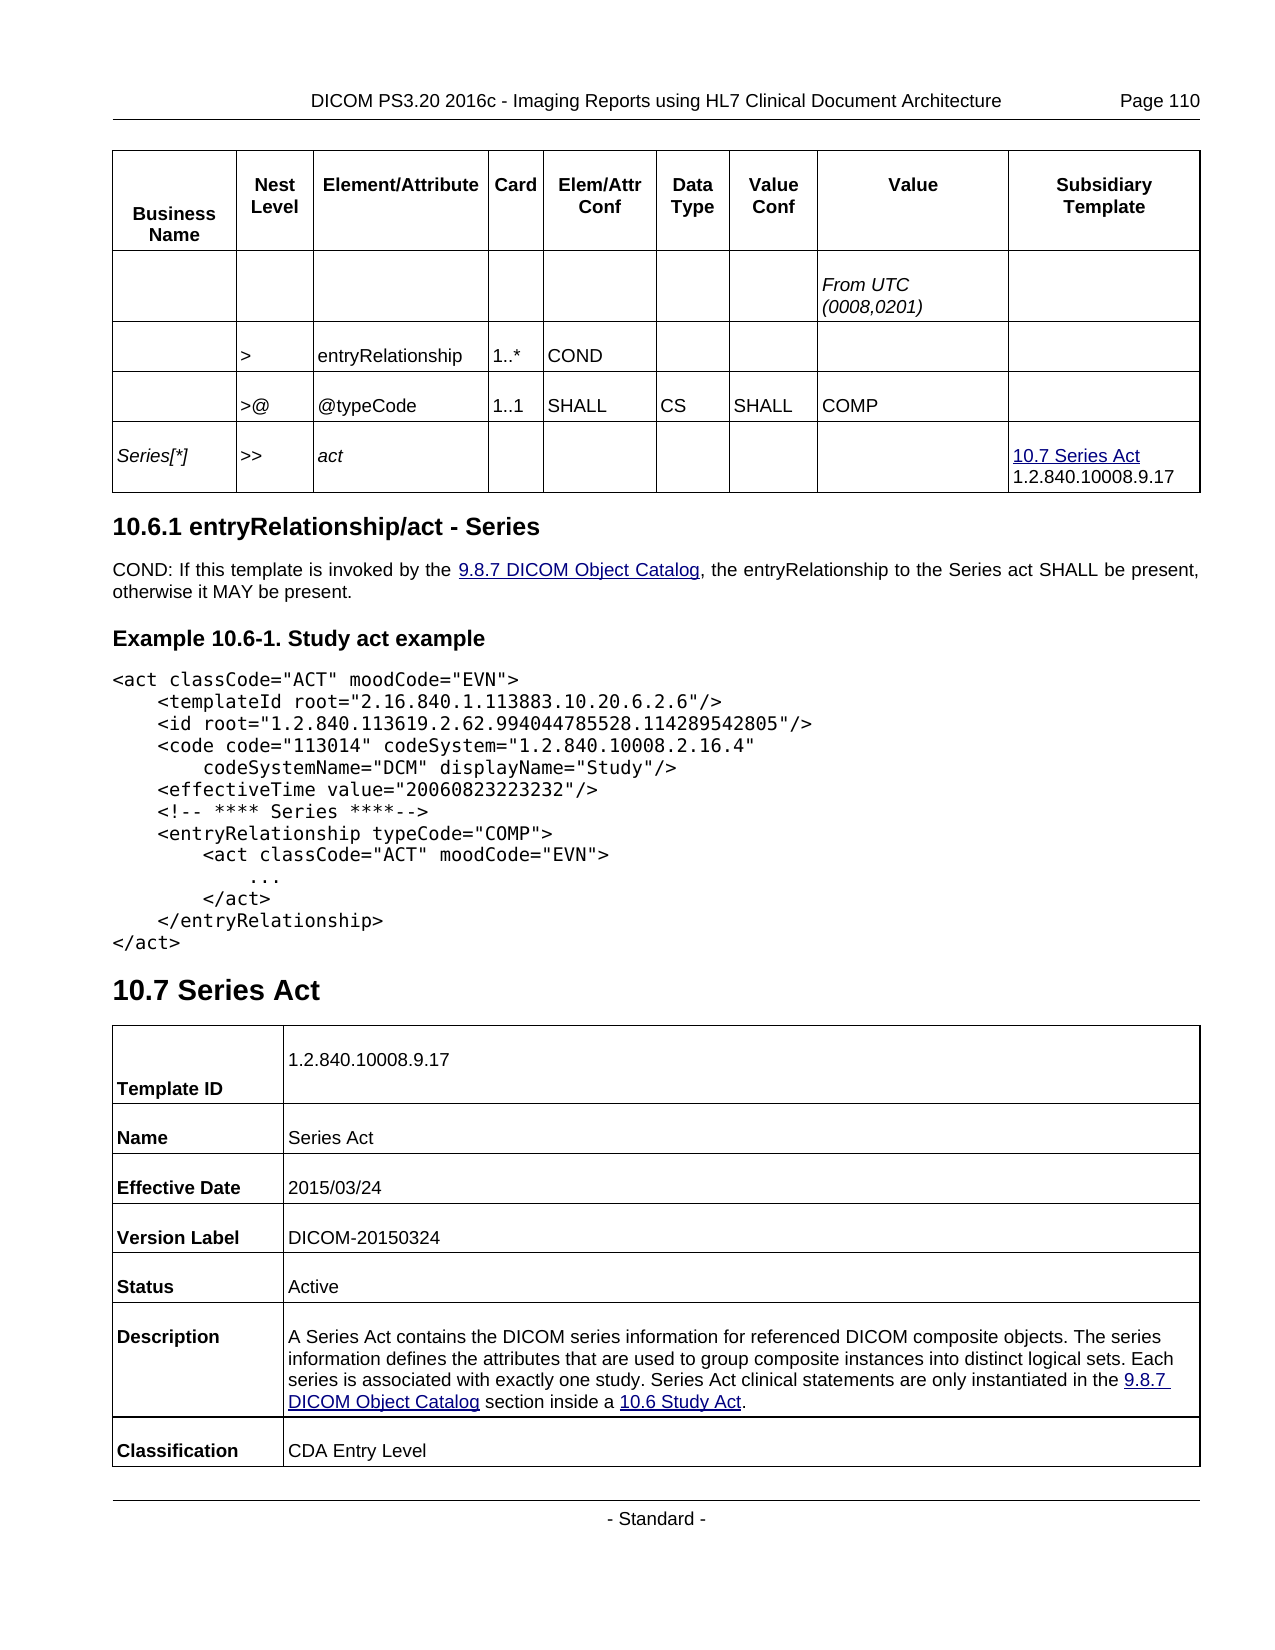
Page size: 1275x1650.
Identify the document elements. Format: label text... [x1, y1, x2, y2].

table_cell Classification [113, 1418, 283, 1466]
table_cell [730, 322, 817, 371]
table_cell [1009, 251, 1199, 321]
text 10.6.1 entryRelationship/act - Series [112, 512, 1200, 540]
table_cell >@ [237, 372, 313, 421]
table_cell [489, 422, 543, 492]
table_cell Description [113, 1303, 283, 1416]
table_header 1.2.840.10008.9.17 [284, 1026, 1199, 1103]
table_cell [818, 322, 1008, 371]
table_cell [657, 251, 729, 321]
table_cell COND [544, 322, 656, 371]
table_cell Name [113, 1104, 283, 1153]
table_header Subsidiary Template [1009, 151, 1199, 250]
table_cell [544, 251, 656, 321]
table_cell [113, 251, 236, 321]
table_cell COMP [818, 372, 1008, 421]
table_header Elem/Attr Conf [544, 151, 656, 250]
table_cell 1..1 [489, 372, 543, 421]
table_cell > [237, 322, 313, 371]
table_cell entry​Relationship [314, 322, 488, 371]
table_cell CS [657, 372, 729, 421]
table_cell [314, 251, 488, 321]
text Example 10.6-1. Study act example [112, 625, 1200, 651]
table_header Card [489, 151, 543, 250]
table_cell Version Label [113, 1204, 283, 1252]
table_cell [113, 322, 236, 371]
text 10.7 Series Act [112, 972, 1200, 1006]
table_cell Series Act [284, 1104, 1199, 1153]
table_cell >> [237, 422, 313, 492]
table_cell [1009, 322, 1199, 371]
table_header Template ID [113, 1026, 283, 1103]
table_cell DICOM-20150324 [284, 1204, 1199, 1252]
table_cell Series[*] [113, 422, 236, 492]
table_header Business Name [113, 151, 236, 250]
table_header Value [818, 151, 1008, 250]
table_cell Status [113, 1253, 283, 1302]
text <act classCode="ACT" moodCode="EVN"> <templateId root="2.16.840.1.113883.10.20.6.2.6"/> <id root="1.2.840.113619.2.62.994044785528.114289542805"/> <code code="113014" codeSystem="1.2.840.10008.2.16.4" codeSystemName="DCM" displayName="Study"/> <effectiveTime value="20060823223232"/> <!-- **** Series ****--> <entryRelationship typeCode="COMP"> <act classCode="ACT" moodCode="EVN"> ... </act> </entryRelationship> </act> [112, 669, 1200, 954]
table_cell [1009, 372, 1199, 421]
table_cell [544, 422, 656, 492]
table_cell From UTC (0008,0201) [818, 251, 1008, 321]
table_cell act [314, 422, 488, 492]
table_cell [730, 251, 817, 321]
table_cell [818, 422, 1008, 492]
table_cell A Series Act contains the DICOM series information for referenced DICOM composite objects. The series information defines the attributes that are used to group composite instances into distinct logical sets. Each series is associated with exactly one study. Series Act clinical statements are only instantiated in the 9.8.7 DICOM Object Catalog section inside a 10.6 Study Act. [284, 1303, 1199, 1416]
table_cell [657, 322, 729, 371]
table_cell SHALL [730, 372, 817, 421]
table_cell [113, 372, 236, 421]
table_header Data Type [657, 151, 729, 250]
table_cell Effective Date [113, 1154, 283, 1203]
table_cell [730, 422, 817, 492]
text COND: If this template is invoked by the 9.8.7 DICOM Object Catalog, the entryRelationship to the Series act SHALL be present, otherwise it MAY be present. [112, 559, 1200, 602]
table_cell @typeCode [314, 372, 488, 421]
table_cell [237, 251, 313, 321]
table_header Value Conf [730, 151, 817, 250]
table_header Nest Level [237, 151, 313, 250]
table_cell SHALL [544, 372, 656, 421]
table_cell CDA Entry Level [284, 1418, 1199, 1466]
table_cell 2015/03/24 [284, 1154, 1199, 1203]
table_header Element/​Attribute [314, 151, 488, 250]
table_cell [489, 251, 543, 321]
table_cell [657, 422, 729, 492]
table_cell 1..* [489, 322, 543, 371]
table_cell 10.7 Series Act 1.2.840.10008.9.17 [1009, 422, 1199, 492]
table_cell Active [284, 1253, 1199, 1302]
